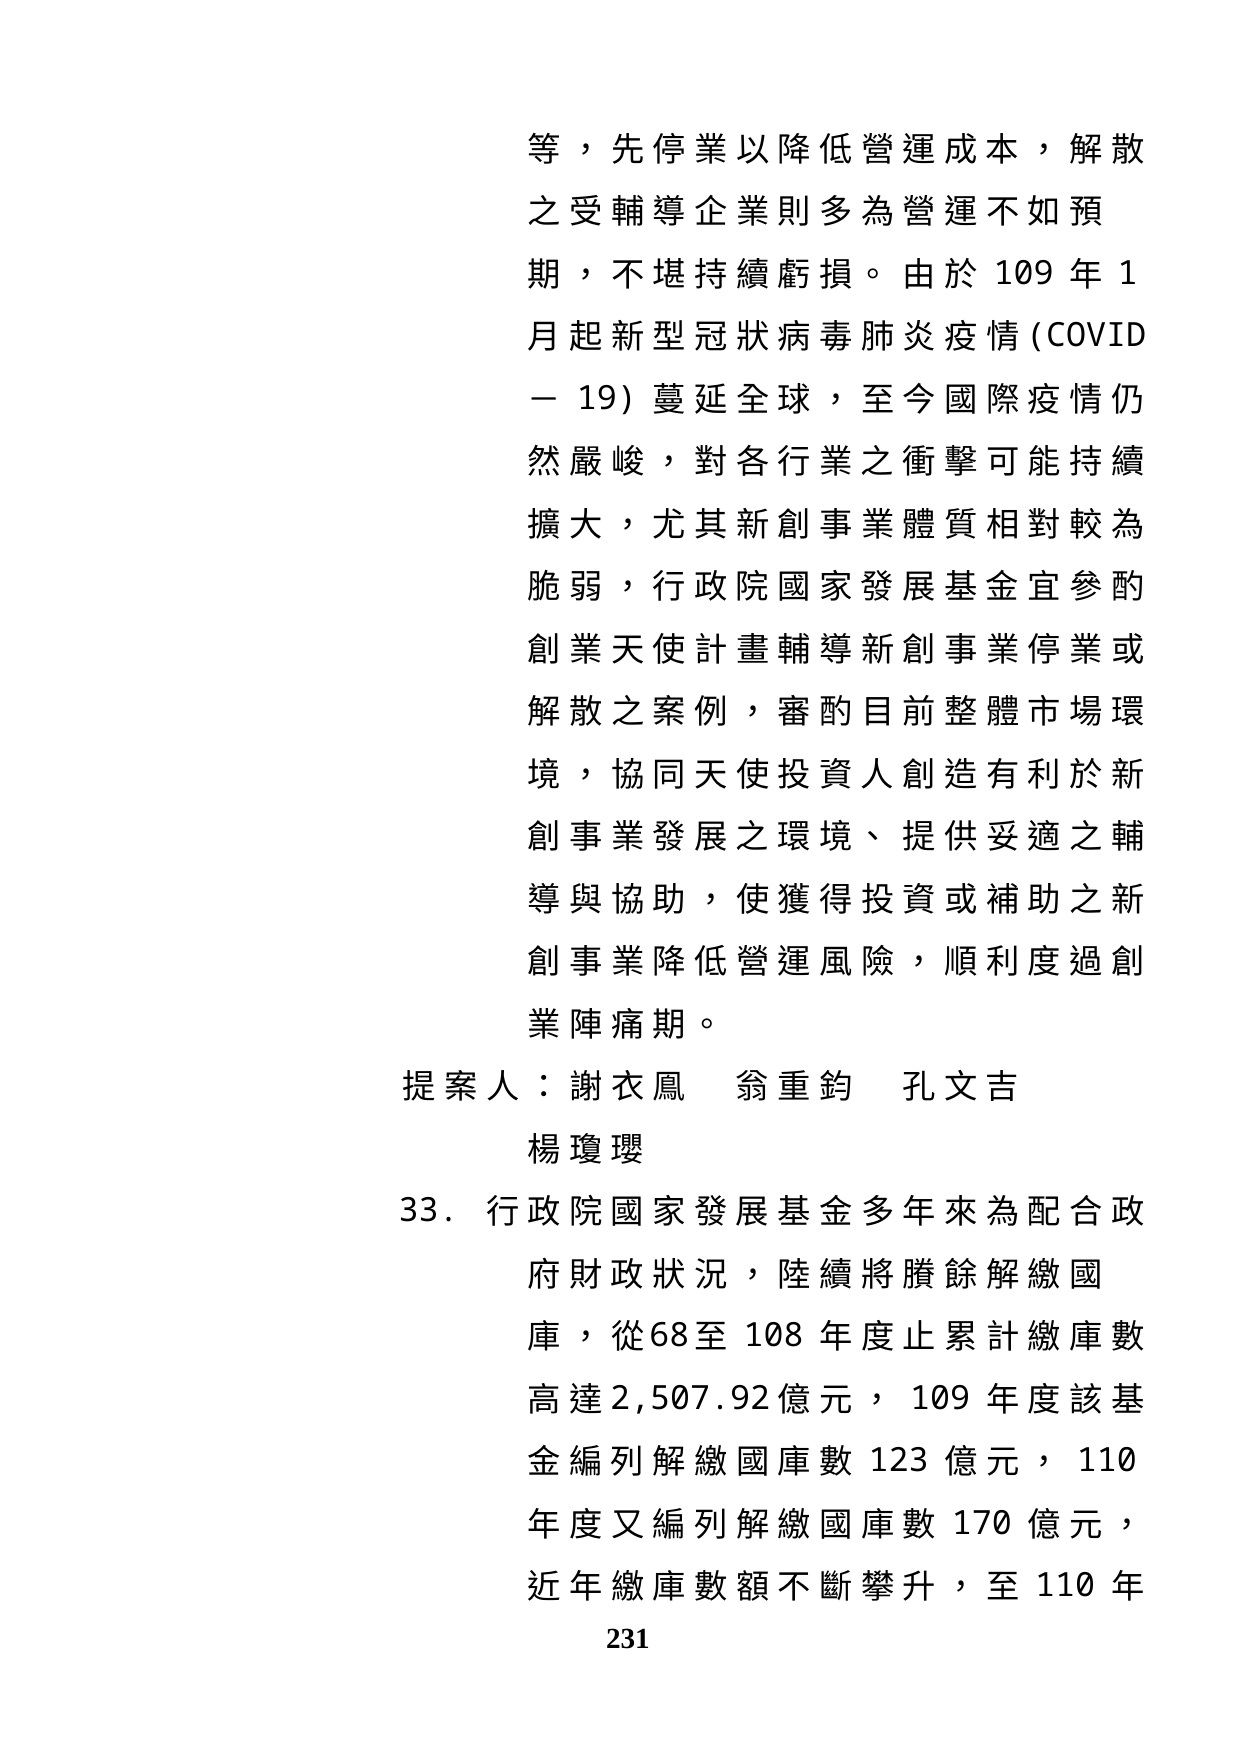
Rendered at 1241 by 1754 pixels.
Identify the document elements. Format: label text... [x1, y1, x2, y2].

list 等，先停業以降低營運成本，解散之受輔導企業則多為營運不如預期，不堪持續虧損。由於109年1月起新型冠狀病毒肺炎疫情(COVID－19)蔓延全球，至今國際疫情仍然嚴峻，對各行業之衝擊可能持續擴大，尤其新創事業體質相對較為脆弱，行政院國家發展基金宜參酌創業天使計畫輔導新創事業停業或解散之案例，審酌目前整體市場環境，協同天使投資人創造有利於新創事業發展之環境、提供妥適之輔導與協助，使獲得投資或補助之新創事業降低營運風險，順利度過創業陣痛期。 [396, 105, 1148, 1042]
list 行政院國家發展基金多年來為配合政府財政狀況，陸續將賸餘解繳國庫，從68至108年度止累計繳庫數高達2,507.92億元，109年度該基金編列解繳國庫數123億元，110年度又編列解繳國庫數170億元，近年繳庫數額不斷攀升，至110年 [396, 1167, 1148, 1605]
text 提案人：謝衣鳯 翁重鈞 孔文吉 楊瓊瓔 [384, 1042, 1044, 1167]
